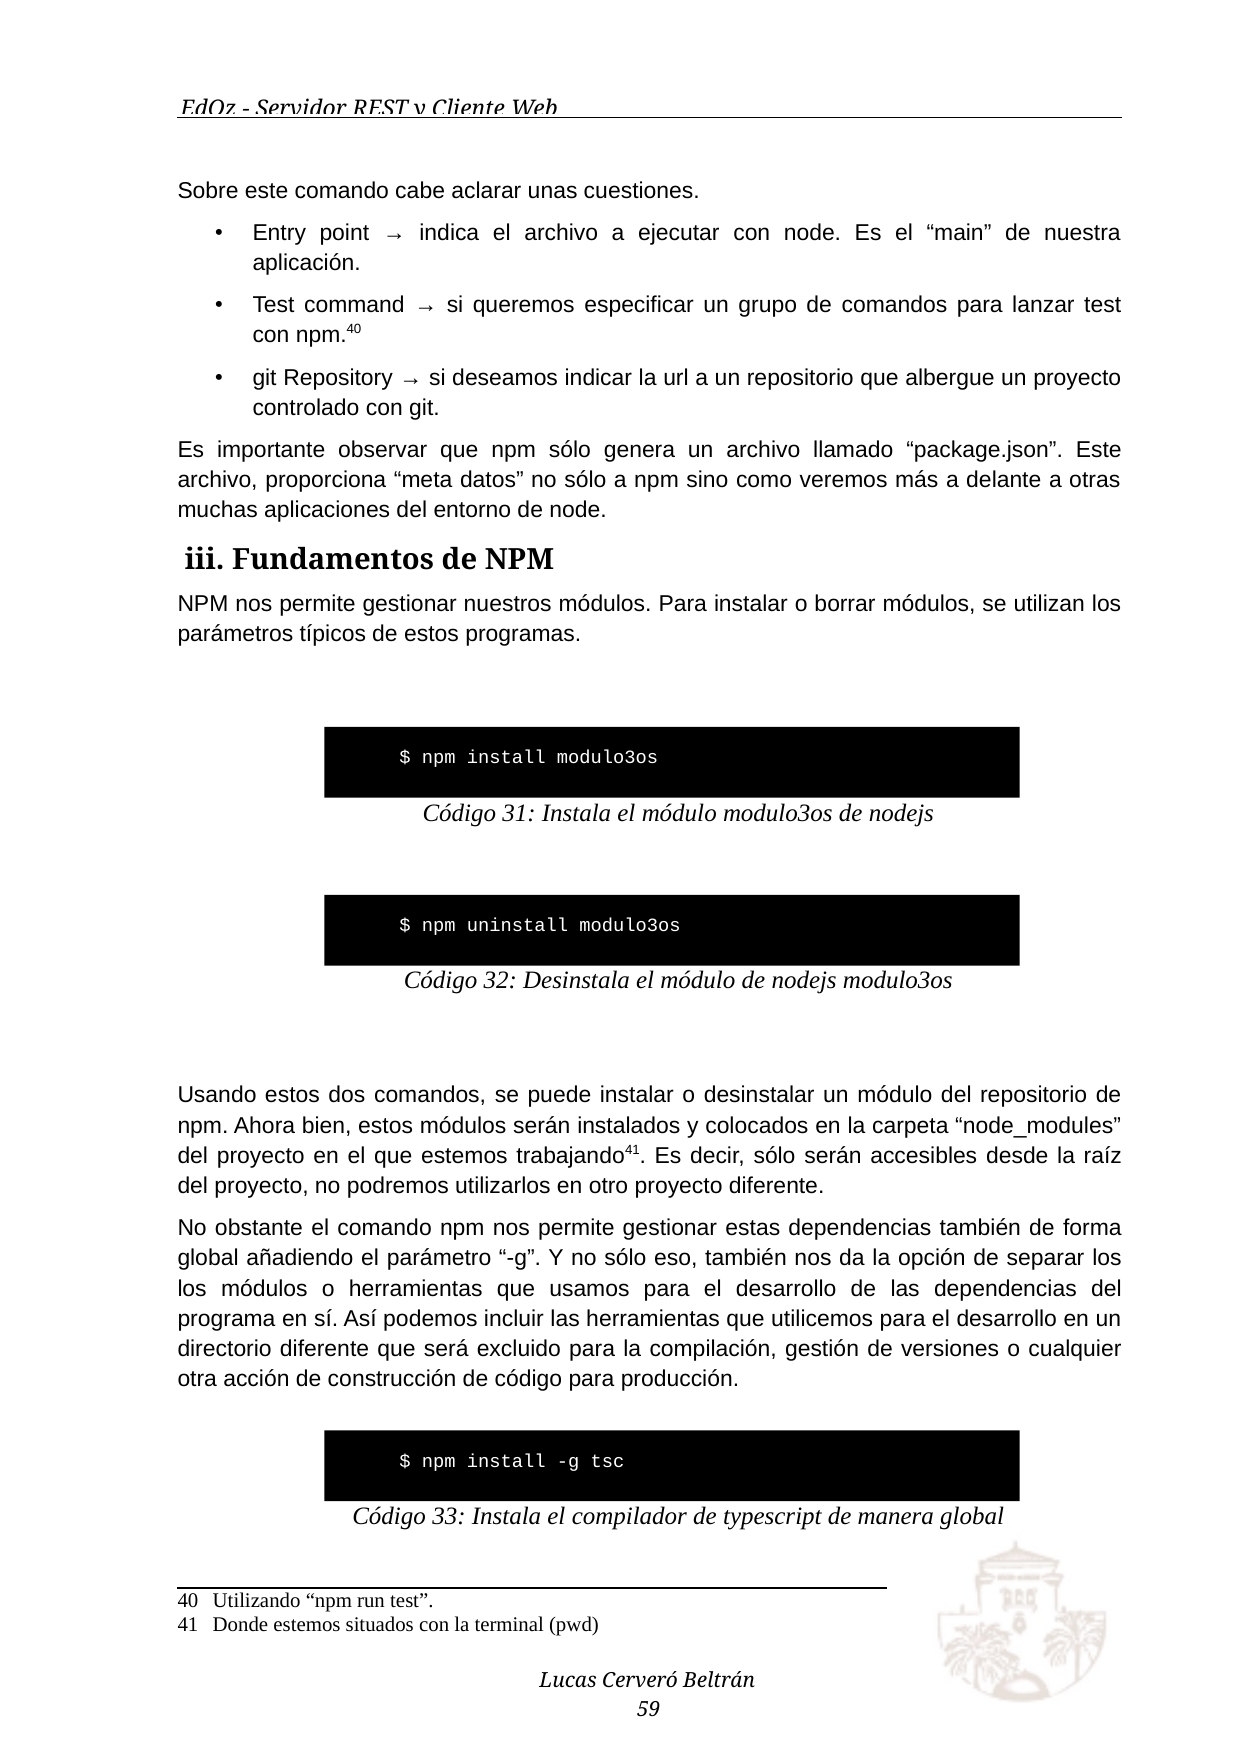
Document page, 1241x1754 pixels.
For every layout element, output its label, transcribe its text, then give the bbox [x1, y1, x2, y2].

text Código 32: Desinstala el módulo de nodejs modulo3os [324, 894, 1034, 994]
list Entry point → indica el archivo a ejecutar con node. Es el “main” de nuestra aplicación. [215, 219, 1122, 276]
list Test command → si queremos especificar un grupo de comandos para lanzar test con npm. [215, 291, 1122, 348]
list Fundamentos de NPM [177, 538, 1122, 578]
text Código 31: Instala el módulo modulo3os de nodejs [324, 726, 1034, 826]
list git Repository → si deseamos indicar la url a un repositorio que albergue un proyecto controlado con git. [215, 363, 1122, 420]
text Sobre este comando cabe aclarar unas cuestiones. [177, 177, 1122, 203]
list Utilizando “npm run test”. [177, 1588, 1122, 1612]
text Es importante observar que npm sólo genera un archivo llamado “package.json”. Este archivo, proporciona “meta datos” no sólo a npm sino como veremos más a delante a otras muchas aplicaciones del entorno de node. [177, 436, 1122, 522]
text NPM nos permite gestionar nuestros módulos. Para instalar o borrar módulos, se utilizan los parámetros típicos de estos programas. [177, 589, 1122, 646]
text Donde estemos situados con la terminal (pwd) [177, 1612, 1122, 1636]
text Usando estos dos comandos, se puede instalar o desinstalar un módulo del repositorio de npm. Ahora bien, estos módulos serán instalados y colocados en la carpeta “node_modules” del proyecto en el que estemos trabajando. Es decir, sólo serán accesibles desde la raíz del proyecto, no podremos utilizarlos en otro proyecto diferente. [177, 1081, 1122, 1198]
text No obstante el comando npm nos permite gestionar estas dependencias también de forma global añadiendo el parámetro “-g”. Y no sólo eso, también nos da la opción de separar los los módulos o herramientas que usamos para el desarrollo de las dependencias del programa en sí. Así podemos incluir las herramientas que utilicemos para el desarrollo en un directorio diferente que será excluido para la compilación, gestión de versiones o cualquier otra acción de construcción de código para producción. [177, 1214, 1122, 1391]
text Código 33: Instala el compilador de typescript de manera global [324, 1429, 1034, 1530]
